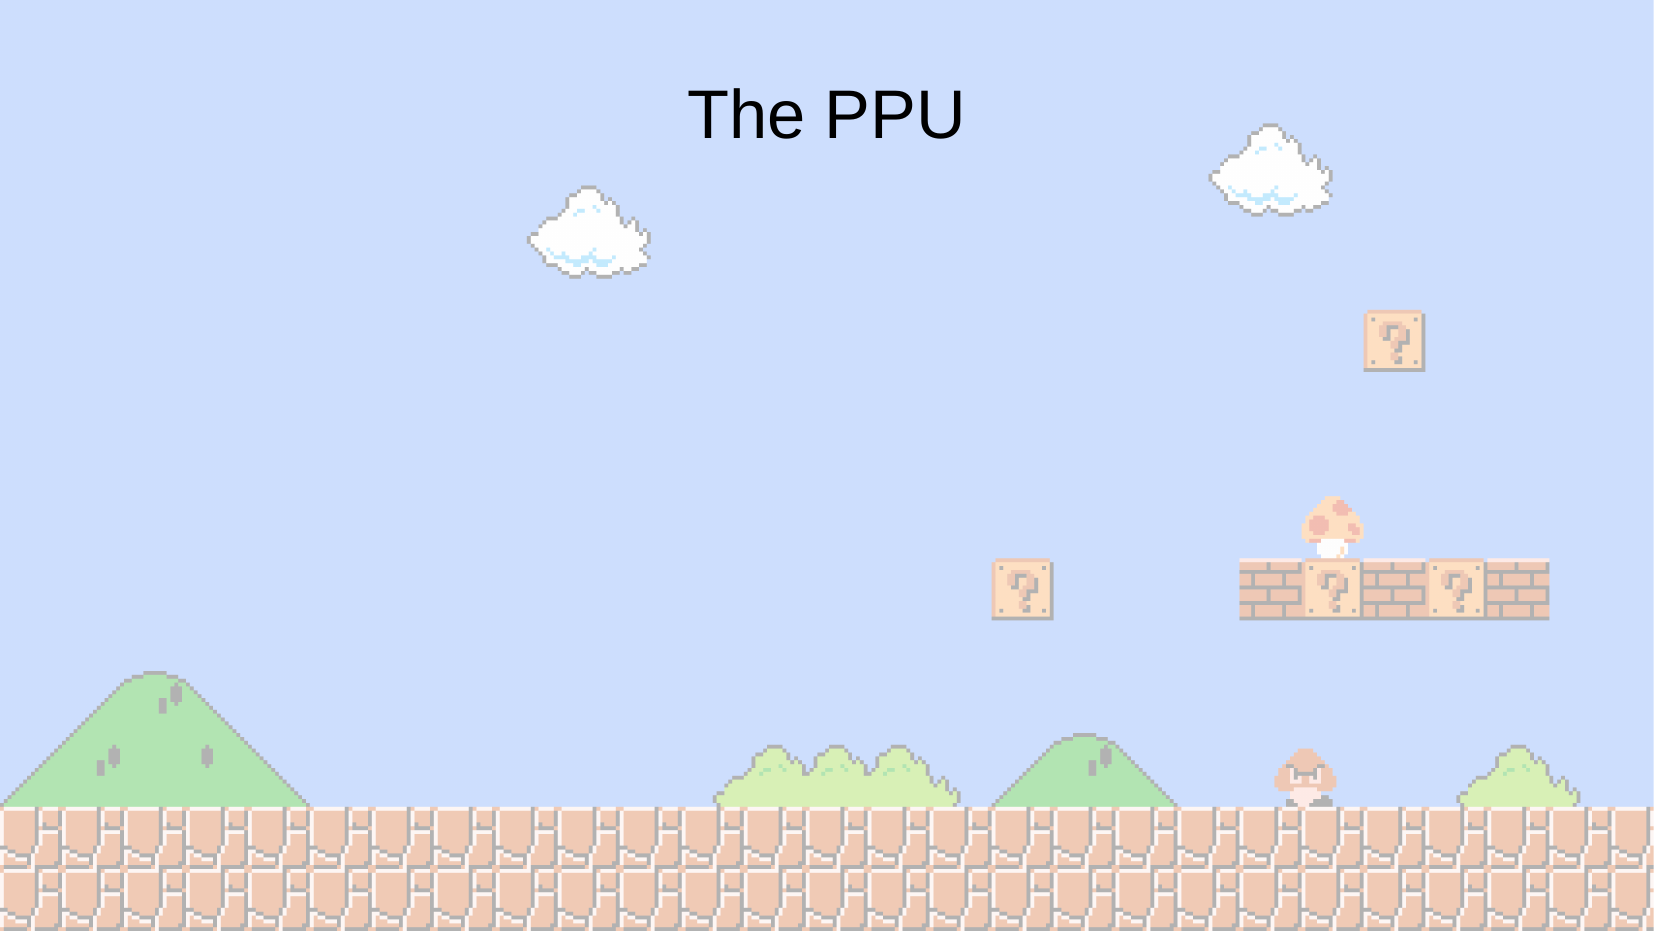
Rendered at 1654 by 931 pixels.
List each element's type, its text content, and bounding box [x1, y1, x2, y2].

title The PPU [82, 37, 1571, 193]
